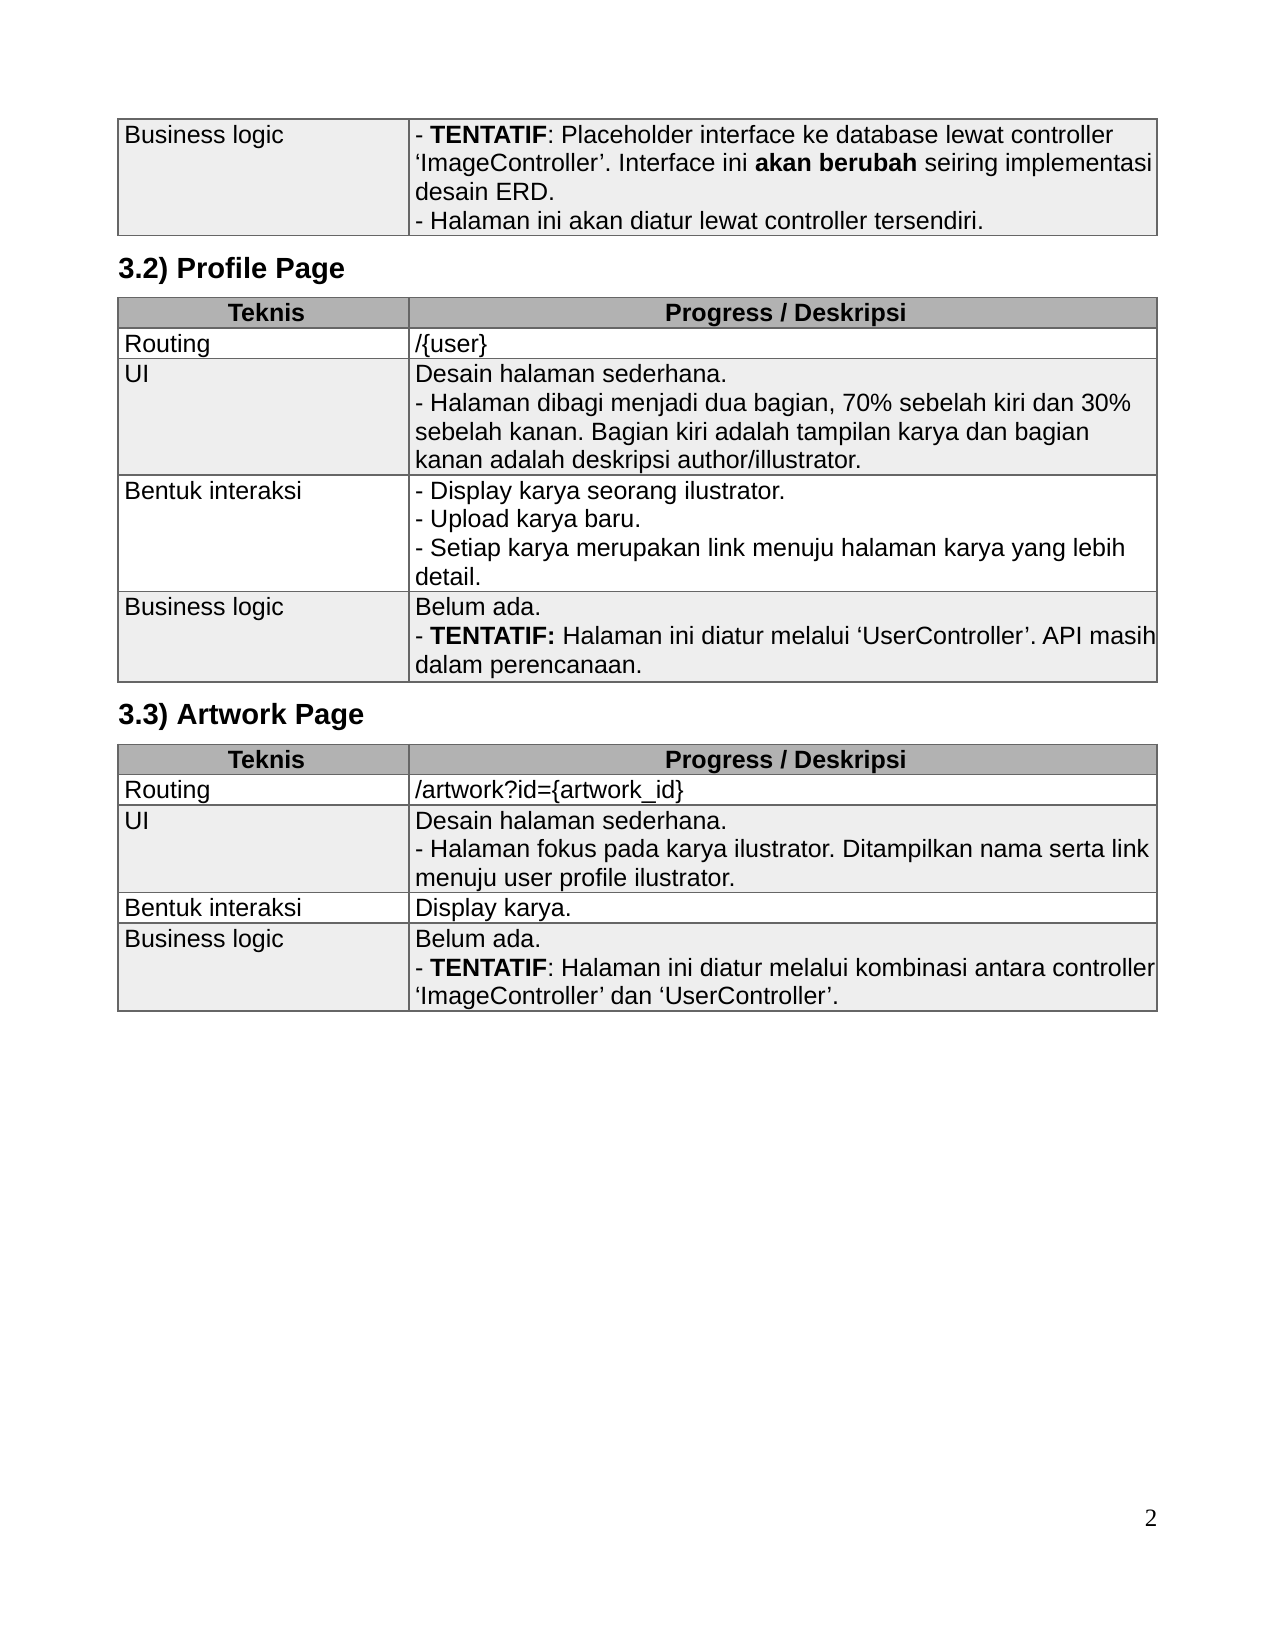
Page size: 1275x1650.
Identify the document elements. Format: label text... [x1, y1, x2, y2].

table_cell Business logic [119, 120, 408, 235]
table_cell Business logic [119, 592, 408, 681]
table_cell Desain halaman sederhana. - Halaman fokus pada karya ilustrator. Ditampilkan nama serta link menuju user profile ilustrator. [410, 806, 1156, 892]
table_cell Bentuk interaksi [119, 476, 408, 591]
table_cell Business logic [119, 924, 408, 1010]
table_cell /artwork?id={artwork_id} [410, 775, 1156, 804]
table_cell /{user} [410, 329, 1156, 357]
table_cell UI [119, 806, 408, 892]
table_cell Routing [119, 775, 408, 804]
table_cell Desain halaman sederhana. - Halaman dibagi menjadi dua bagian, 70% sebelah kiri dan 30% sebelah kanan. Bagian kiri adalah tampilan karya dan bagian kanan adalah deskripsi author/illustrator. [410, 359, 1156, 474]
table_header Progress / Deskripsi [410, 745, 1156, 774]
table_header Teknis [119, 298, 408, 327]
table_cell Belum ada. - TENTATIF: Halaman ini diatur melalui ‘UserController’. API masih dalam perencanaan. [410, 592, 1156, 681]
table_cell UI [119, 359, 408, 474]
subtitle Artwork Page [118, 697, 1157, 731]
table_header Progress / Deskripsi [410, 298, 1156, 327]
subtitle Profile Page [118, 251, 1157, 284]
table_cell Display karya. [410, 893, 1156, 922]
table_cell Routing [119, 329, 408, 357]
table_header Teknis [119, 745, 408, 774]
table_cell Belum ada. - TENTATIF: Halaman ini diatur melalui kombinasi antara controller ‘ImageController’ dan ‘UserController’. [410, 924, 1156, 1010]
table_cell - TENTATIF: Placeholder interface ke database lewat controller ‘ImageController’. Interface ini akan berubah seiring implementasi desain ERD. - Halaman ini akan diatur lewat controller tersendiri. [410, 120, 1156, 235]
table_cell - Display karya seorang ilustrator. - Upload karya baru. - Setiap karya merupakan link menuju halaman karya yang lebih detail. [410, 476, 1156, 591]
table_cell Bentuk interaksi [119, 893, 408, 922]
